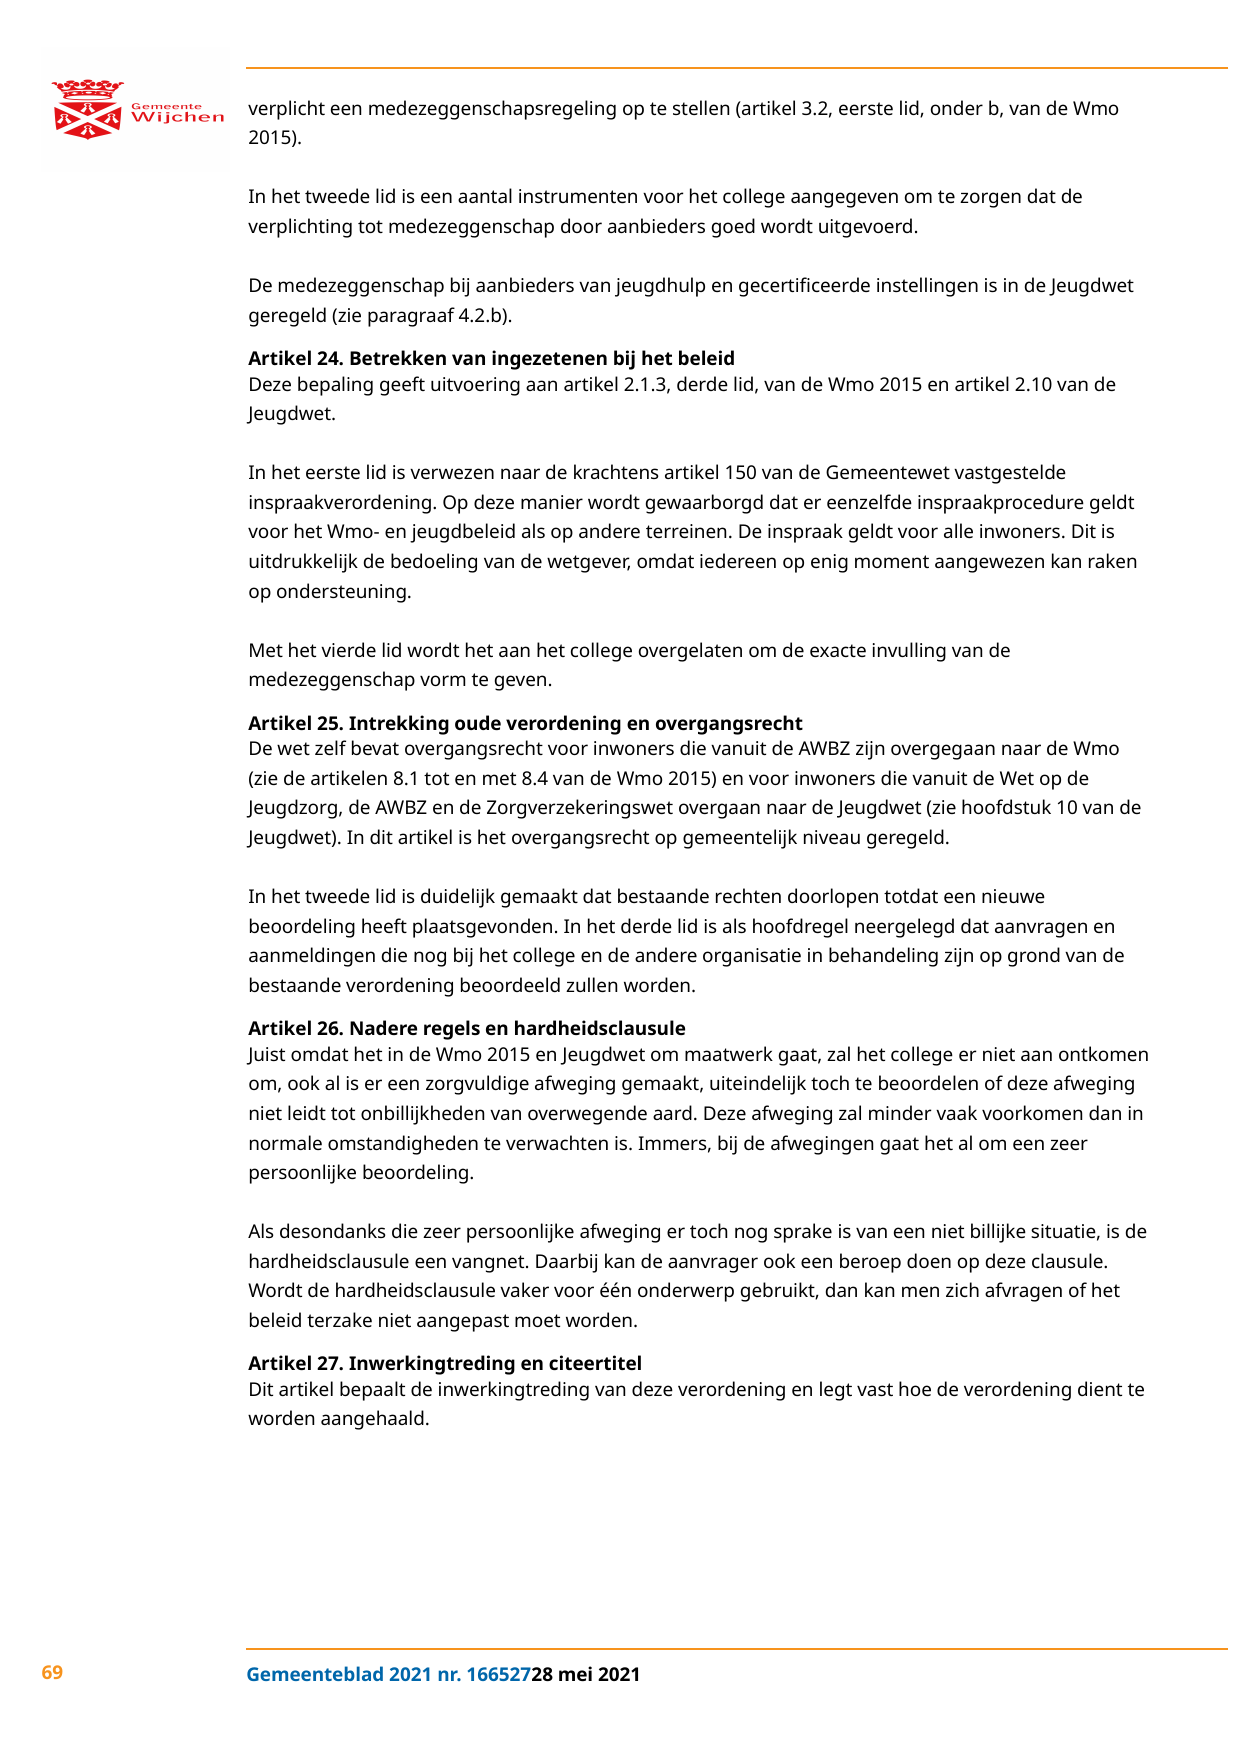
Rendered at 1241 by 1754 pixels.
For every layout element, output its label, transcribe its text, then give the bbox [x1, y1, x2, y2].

text De wet zelf bevat overgangsrecht voor inwoners die vanuit de AWBZ zijn overgegaan naar de Wmo (zie de artikelen 8.1 tot en met 8.4 van de Wmo 2015) en voor inwoners die vanuit de Wet op de Jeugdzorg, de AWBZ en de Zorgverzekeringswet overgaan naar de Jeugdwet (zie hoofdstuk 10 van de Jeugdwet). In dit artikel is het overgangsrecht op gemeentelijk niveau geregeld. [248, 735, 1152, 850]
text Deze bepaling geeft uitvoering aan artikel 2.1.3, derde lid, van de Wmo 2015 en artikel 2.10 van de Jeugdwet. [248, 371, 1152, 426]
text Artikel 25. Intrekking oude verordening en overgangsrecht [248, 710, 1152, 735]
text Artikel 26. Nadere regels en hardheidsclausule [248, 1015, 1152, 1041]
picture [41, 47, 231, 172]
text In het tweede lid is een aantal instrumenten voor het college aangegeven om te zorgen dat de verplichting tot medezeggenschap door aanbieders goed wordt uitgevoerd. [248, 183, 1152, 239]
text In het tweede lid is duidelijk gemaakt dat bestaande rechten doorlopen totdat een nieuwe beoordeling heeft plaatsgevonden. In het derde lid is als hoofdregel neergelegd dat aanvragen en aanmeldingen die nog bij het college en de andere organisatie in behandeling zijn op grond van de bestaande verordening beoordeeld zullen worden. [248, 883, 1152, 998]
text verplicht een medezeggenschapsregeling op te stellen (artikel 3.2, eerste lid, onder b, van de Wmo 2015). [248, 95, 1152, 150]
text Als desondanks die zeer persoonlijke afweging er toch nog sprake is van een niet billijke situatie, is de hardheidsclausule een vangnet. Daarbij kan de aanvrager ook een beroep doen op deze clausule. Wordt de hardheidsclausule vaker voor één onderwerp gebruikt, dan kan men zich afvragen of het beleid terzake niet aangepast moet worden. [248, 1218, 1152, 1333]
text Juist omdat het in de Wmo 2015 en Jeugdwet om maatwerk gaat, zal het college er niet aan ontkomen om, ook al is er een zorgvuldige afweging gemaakt, uiteindelijk toch te beoordelen of deze afweging niet leidt tot onbillijkheden van overwegende aard. Deze afweging zal minder vaak voorkomen dan in normale omstandigheden te verwachten is. Immers, bij de afwegingen gaat het al om een zeer persoonlijke beoordeling. [248, 1041, 1152, 1185]
text De medezeggenschap bij aanbieders van jeugdhulp en gecertificeerde instellingen is in de Jeugdwet geregeld (zie paragraaf 4.2.b). [248, 272, 1152, 328]
text Artikel 24. Betrekken van ingezetenen bij het beleid [248, 345, 1152, 371]
text Dit artikel bepaalt de inwerkingtreding van deze verordening en legt vast hoe de verordening dient te worden aangehaald. [248, 1376, 1152, 1431]
text Met het vierde lid wordt het aan het college overgelaten om de exacte invulling van de medezeggenschap vorm te geven. [248, 637, 1152, 692]
text In het eerste lid is verwezen naar de krachtens artikel 150 van de Gemeentewet vastgestelde inspraakverordening. Op deze manier wordt gewaarborgd dat er eenzelfde inspraakprocedure geldt voor het Wmo- en jeugdbeleid als op andere terreinen. De inspraak geldt voor alle inwoners. Dit is uitdrukkelijk de bedoeling van de wetgever, omdat iedereen op enig moment aangewezen kan raken op ondersteuning. [248, 459, 1152, 603]
text Artikel 27. Inwerkingtreding en citeertitel [248, 1350, 1152, 1376]
